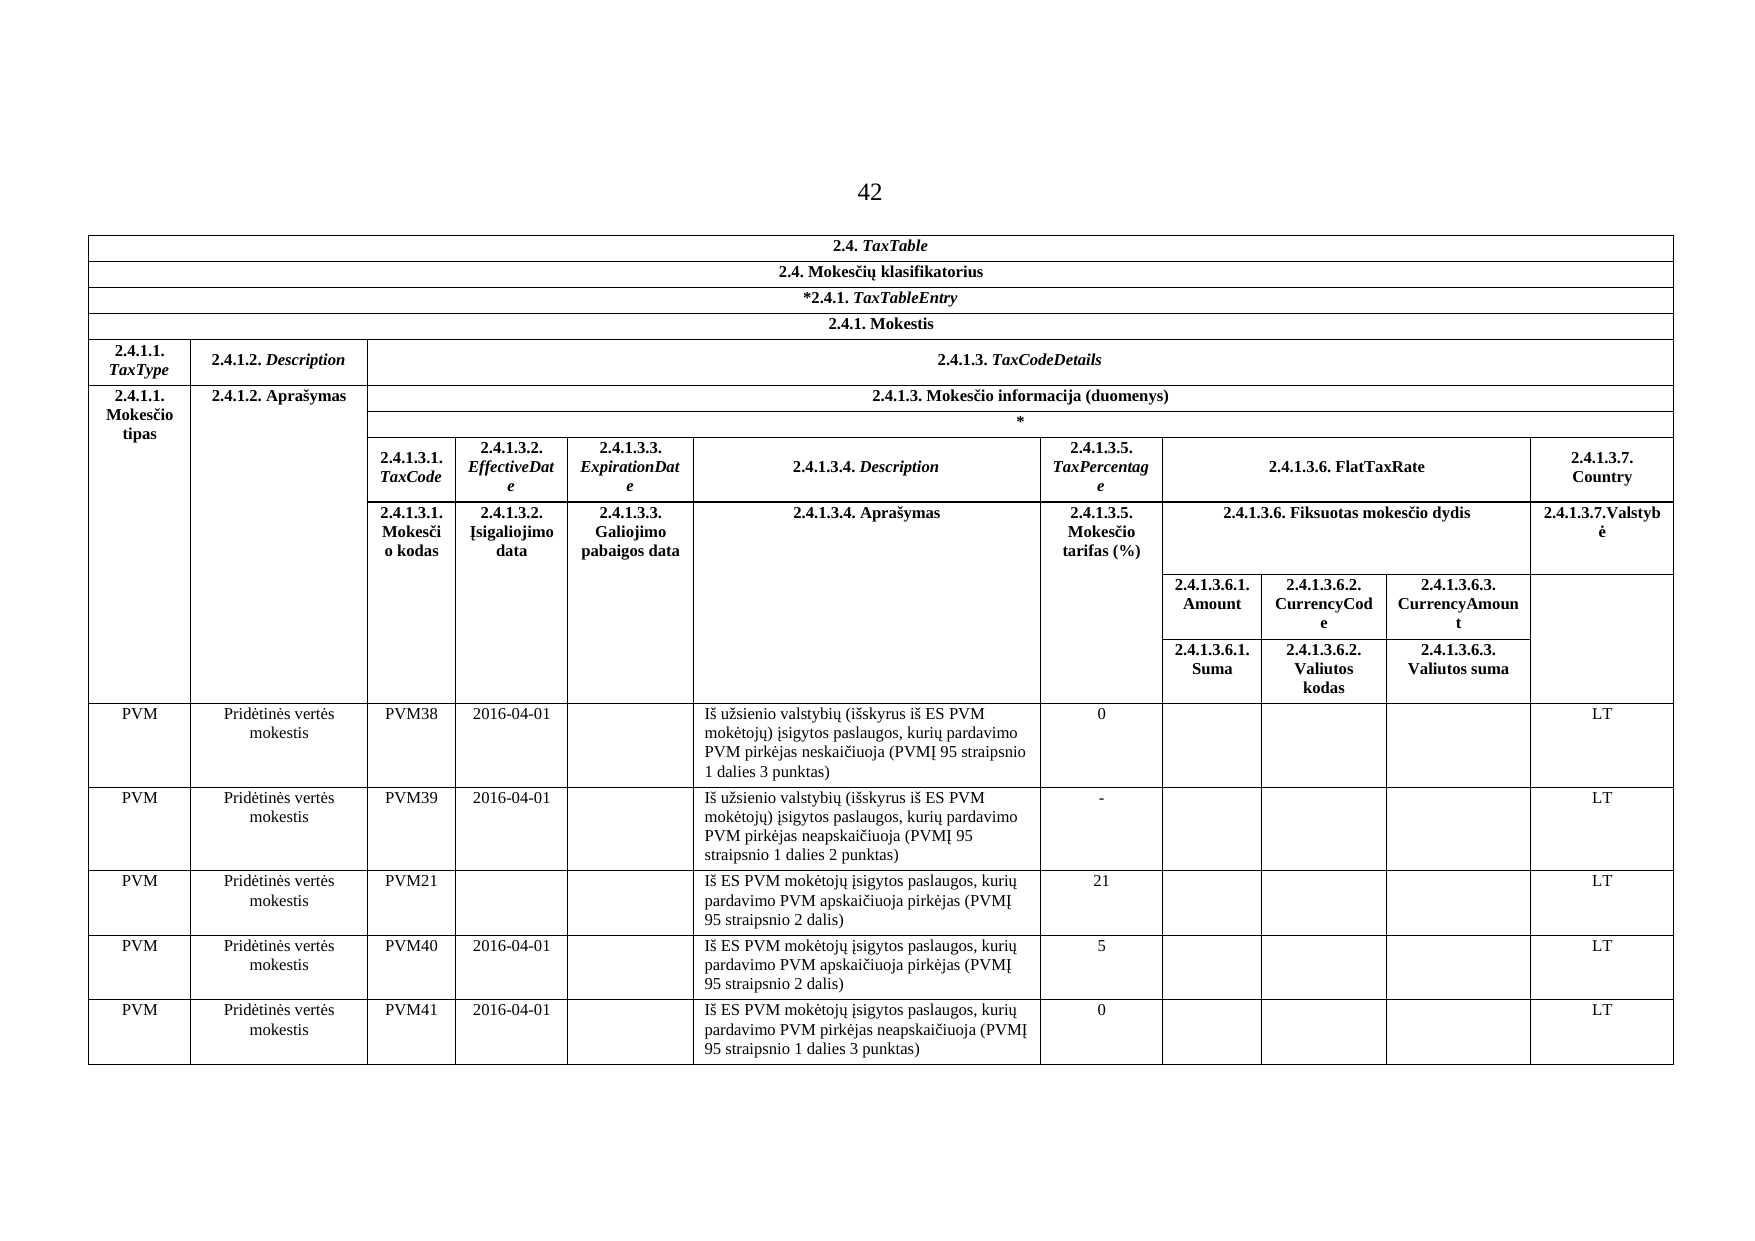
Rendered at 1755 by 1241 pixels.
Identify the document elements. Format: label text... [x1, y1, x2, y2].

table_cell Iš ES PVM mokėtojų įsigytos paslaugos, kurių pardavimo PVM apskaičiuoja pirkėjas (PVMĮ 95 straipsnio 2 dalis) [694, 936, 1040, 999]
table_cell 2.4.1.3.6.3. CurrencyAmount [1387, 575, 1530, 638]
table_cell [1163, 871, 1261, 935]
table_cell [1262, 788, 1386, 870]
table_cell 21 [1041, 871, 1162, 935]
table_cell 2016-04-01 [456, 1000, 567, 1064]
table_cell [1387, 1000, 1530, 1064]
table_cell 0 [1041, 1000, 1162, 1064]
table_cell Iš užsienio valstybių (išskyrus iš ES PVM mokėtojų) įsigytos paslaugos, kurių pardavimo PVM pirkėjas neskaičiuoja (PVMĮ 95 straipsnio 1 dalies 3 punktas) [694, 704, 1040, 787]
table_cell [1387, 704, 1530, 787]
table_cell 2.4.1.3.6.2. CurrencyCode [1262, 575, 1386, 638]
table_cell 2.4. Mokesčių klasifikatorius [89, 262, 1673, 287]
table_cell 2.4.1.3.6. FlatTaxRate [1163, 438, 1530, 501]
table_cell Iš užsienio valstybių (išskyrus iš ES PVM mokėtojų) įsigytos paslaugos, kurių pardavimo PVM pirkėjas neapskaičiuoja (PVMĮ 95 straipsnio 1 dalies 2 punktas) [694, 788, 1040, 870]
table_cell 2.4.1.3.3. ExpirationDate [568, 438, 693, 501]
table_cell [568, 871, 693, 935]
table_cell Pridėtinės vertės mokestis [191, 1000, 367, 1064]
table_cell [568, 936, 693, 999]
table_cell * [368, 412, 1673, 437]
table_cell 2.4.1.3.6.1. Suma [1163, 640, 1261, 703]
table_cell LT [1531, 704, 1673, 787]
table_cell PVM [89, 1000, 190, 1064]
table_cell LT [1531, 871, 1673, 935]
table_cell 2.4.1.3. Mokesčio informacija (duomenys) [368, 386, 1673, 411]
table_cell 2.4.1.3. TaxCodeDetails [368, 340, 1673, 384]
table_cell PVM [89, 871, 190, 935]
table_cell PVM40 [368, 936, 455, 999]
table_cell 5 [1041, 936, 1162, 999]
table_cell [568, 1000, 693, 1064]
table_cell Iš ES PVM mokėtojų įsigytos paslaugos, kurių pardavimo PVM pirkėjas neapskaičiuoja (PVMĮ 95 straipsnio 1 dalies 3 punktas) [694, 1000, 1040, 1064]
table_cell 2.4.1. Mokestis [89, 314, 1673, 339]
table_cell 2016-04-01 [456, 936, 567, 999]
table_cell 2.4.1.2. Aprašymas [191, 386, 367, 703]
table_cell 2.4.1.3.5. TaxPercentage [1041, 438, 1162, 501]
table_cell Pridėtinės vertės mokestis [191, 788, 367, 870]
table_cell Iš ES PVM mokėtojų įsigytos paslaugos, kurių pardavimo PVM apskaičiuoja pirkėjas (PVMĮ 95 straipsnio 2 dalis) [694, 871, 1040, 935]
table_cell *2.4.1. TaxTableEntry [89, 288, 1673, 313]
table_header 2.4. TaxTable [89, 236, 1673, 261]
table_cell 2.4.1.3.3. Galiojimo pabaigos data [568, 503, 693, 703]
table_cell PVM41 [368, 1000, 455, 1064]
table_cell 2.4.1.1. TaxType [89, 340, 190, 384]
table_cell [1262, 936, 1386, 999]
table_cell [1387, 936, 1530, 999]
table_cell [1262, 704, 1386, 787]
table_cell 2.4.1.3.6.3. Valiutos suma [1387, 640, 1530, 703]
table_cell 2.4.1.1. Mokesčio tipas [89, 386, 190, 703]
table_cell 2016-04-01 [456, 704, 567, 787]
table_cell 2.4.1.3.7. Country [1531, 438, 1673, 501]
table_cell [1262, 871, 1386, 935]
table_cell [1387, 788, 1530, 870]
table_cell Pridėtinės vertės mokestis [191, 704, 367, 787]
table_cell PVM39 [368, 788, 455, 870]
table_cell PVM [89, 788, 190, 870]
table_cell Pridėtinės vertės mokestis [191, 871, 367, 935]
table_cell [1387, 871, 1530, 935]
table_cell [1163, 788, 1261, 870]
table_cell 2.4.1.3.6. Fiksuotas mokesčio dydis [1163, 503, 1530, 574]
table_cell 2.4.1.3.1. TaxCode [368, 438, 455, 501]
table_cell PVM [89, 936, 190, 999]
table_cell [1163, 1000, 1261, 1064]
table_cell [568, 704, 693, 787]
table_cell 2.4.1.3.7.Valstybė [1531, 503, 1673, 574]
table_cell 2.4.1.3.2. EffectiveDate [456, 438, 567, 501]
table_cell [1163, 704, 1261, 787]
table_cell LT [1531, 1000, 1673, 1064]
table_cell [1163, 936, 1261, 999]
table_cell [1531, 575, 1673, 703]
table_cell Pridėtinės vertės mokestis [191, 936, 367, 999]
table_cell 2.4.1.2. Description [191, 340, 367, 384]
table_cell 0 [1041, 704, 1162, 787]
table_cell [568, 788, 693, 870]
table_cell LT [1531, 936, 1673, 999]
table_cell 2016-04-01 [456, 788, 567, 870]
table_cell PVM21 [368, 871, 455, 935]
table_cell PVM [89, 704, 190, 787]
table_cell PVM38 [368, 704, 455, 787]
table_cell - [1041, 788, 1162, 870]
table_cell 2.4.1.3.1. Mokesčio kodas [368, 503, 455, 703]
table_cell 2.4.1.3.4. Aprašymas [694, 503, 1040, 703]
table_cell 2.4.1.3.6.1. Amount [1163, 575, 1261, 638]
table_cell 2.4.1.3.2. Įsigaliojimo data [456, 503, 567, 703]
table_cell 2.4.1.3.5. Mokesčio tarifas (%) [1041, 503, 1162, 703]
table_cell 2.4.1.3.4. Description [694, 438, 1040, 501]
table_cell [1262, 1000, 1386, 1064]
table_cell [456, 871, 567, 935]
table_cell LT [1531, 788, 1673, 870]
table_cell 2.4.1.3.6.2. Valiutos kodas [1262, 640, 1386, 703]
